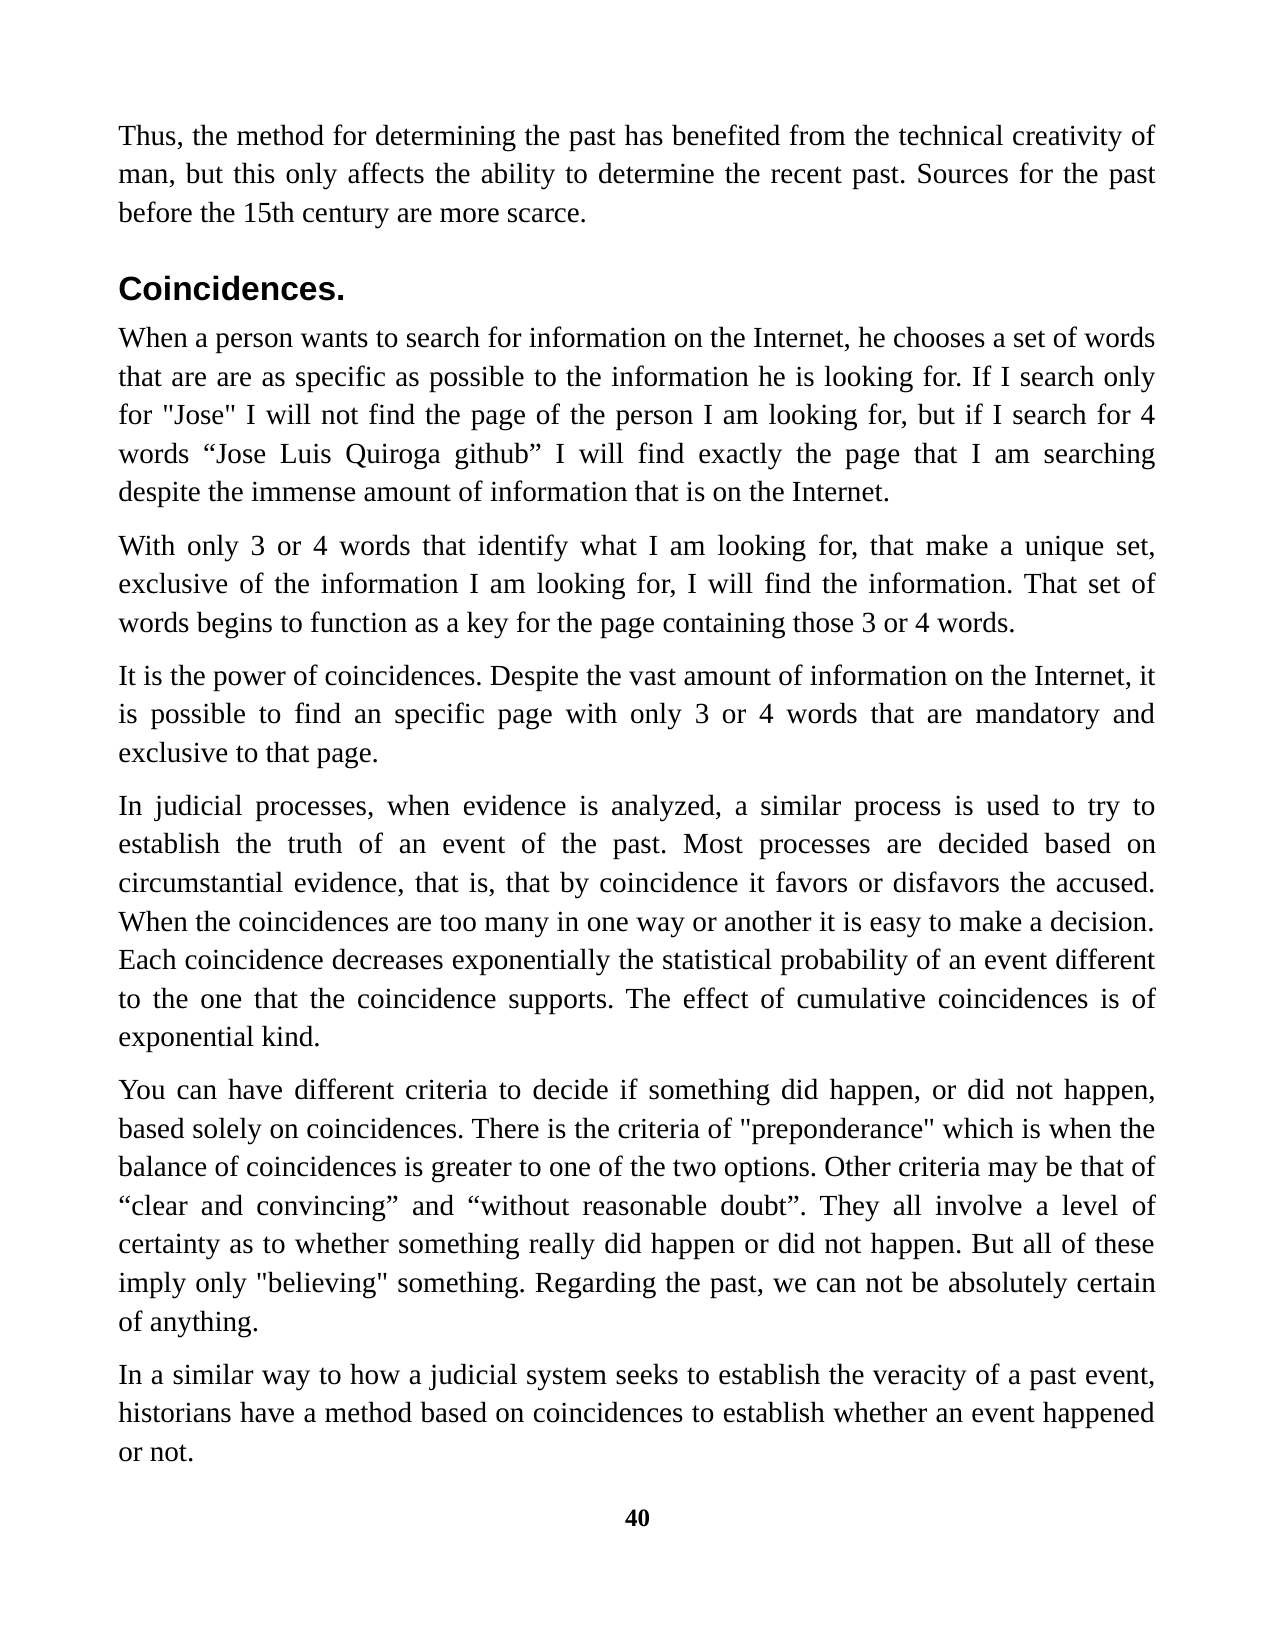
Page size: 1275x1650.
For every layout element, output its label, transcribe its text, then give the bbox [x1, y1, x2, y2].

text Thus, the method for determining the past has benefited from the technical creativity of man, but this only affects the ability to determine the recent past. Sources for the past before the 15th century are more scarce. [118, 118, 1157, 229]
text With only 3 or 4 words that identify what I am looking for, that make a unique set, exclusive of the information I am looking for, I will find the information. That set of words begins to function as a key for the page containing those 3 or 4 words. [118, 528, 1157, 638]
text In a similar way to how a judicial system seeks to establish the veracity of a past event, historians have a method based on coincidences to establish whether an event happened or not. [118, 1357, 1157, 1467]
subtitle Coincidences. [118, 269, 1157, 308]
text When a person wants to search for information on the Internet, he chooses a set of words that are are as specific as possible to the information he is looking for. If I search only for "Jose" I will not find the page of the person I am looking for, but if I search for 4 words “Jose Luis Quiroga github” I will find exactly the page that I am searching despite the immense amount of information that is on the Internet. [118, 320, 1157, 508]
text You can have different criteria to decide if something did happen, or did not happen, based solely on coincidences. There is the criteria of "preponderance" which is when the balance of coincidences is greater to one of the two options. Other criteria may be that of “clear and convincing” and “without reasonable doubt”. They all involve a level of certainty as to whether something really did happen or did not happen. But all of these imply only "believing" something. Regarding the past, we can not be absolutely certain of anything. [118, 1072, 1157, 1337]
text In judicial processes, when evidence is analyzed, a similar process is used to try to establish the truth of an event of the past. Most processes are decided based on circumstantial evidence, that is, that by coincidence it favors or disfavors the accused. When the coincidences are too many in one way or another it is easy to make a decision. Each coincidence decreases exponentially the statistical probability of an event different to the one that the coincidence supports. The effect of cumulative coincidences is of exponential kind. [118, 788, 1157, 1053]
text It is the power of coincidences. Despite the vast amount of information on the Internet, it is possible to find an specific page with only 3 or 4 words that are mandatory and exclusive to that page. [118, 658, 1157, 768]
